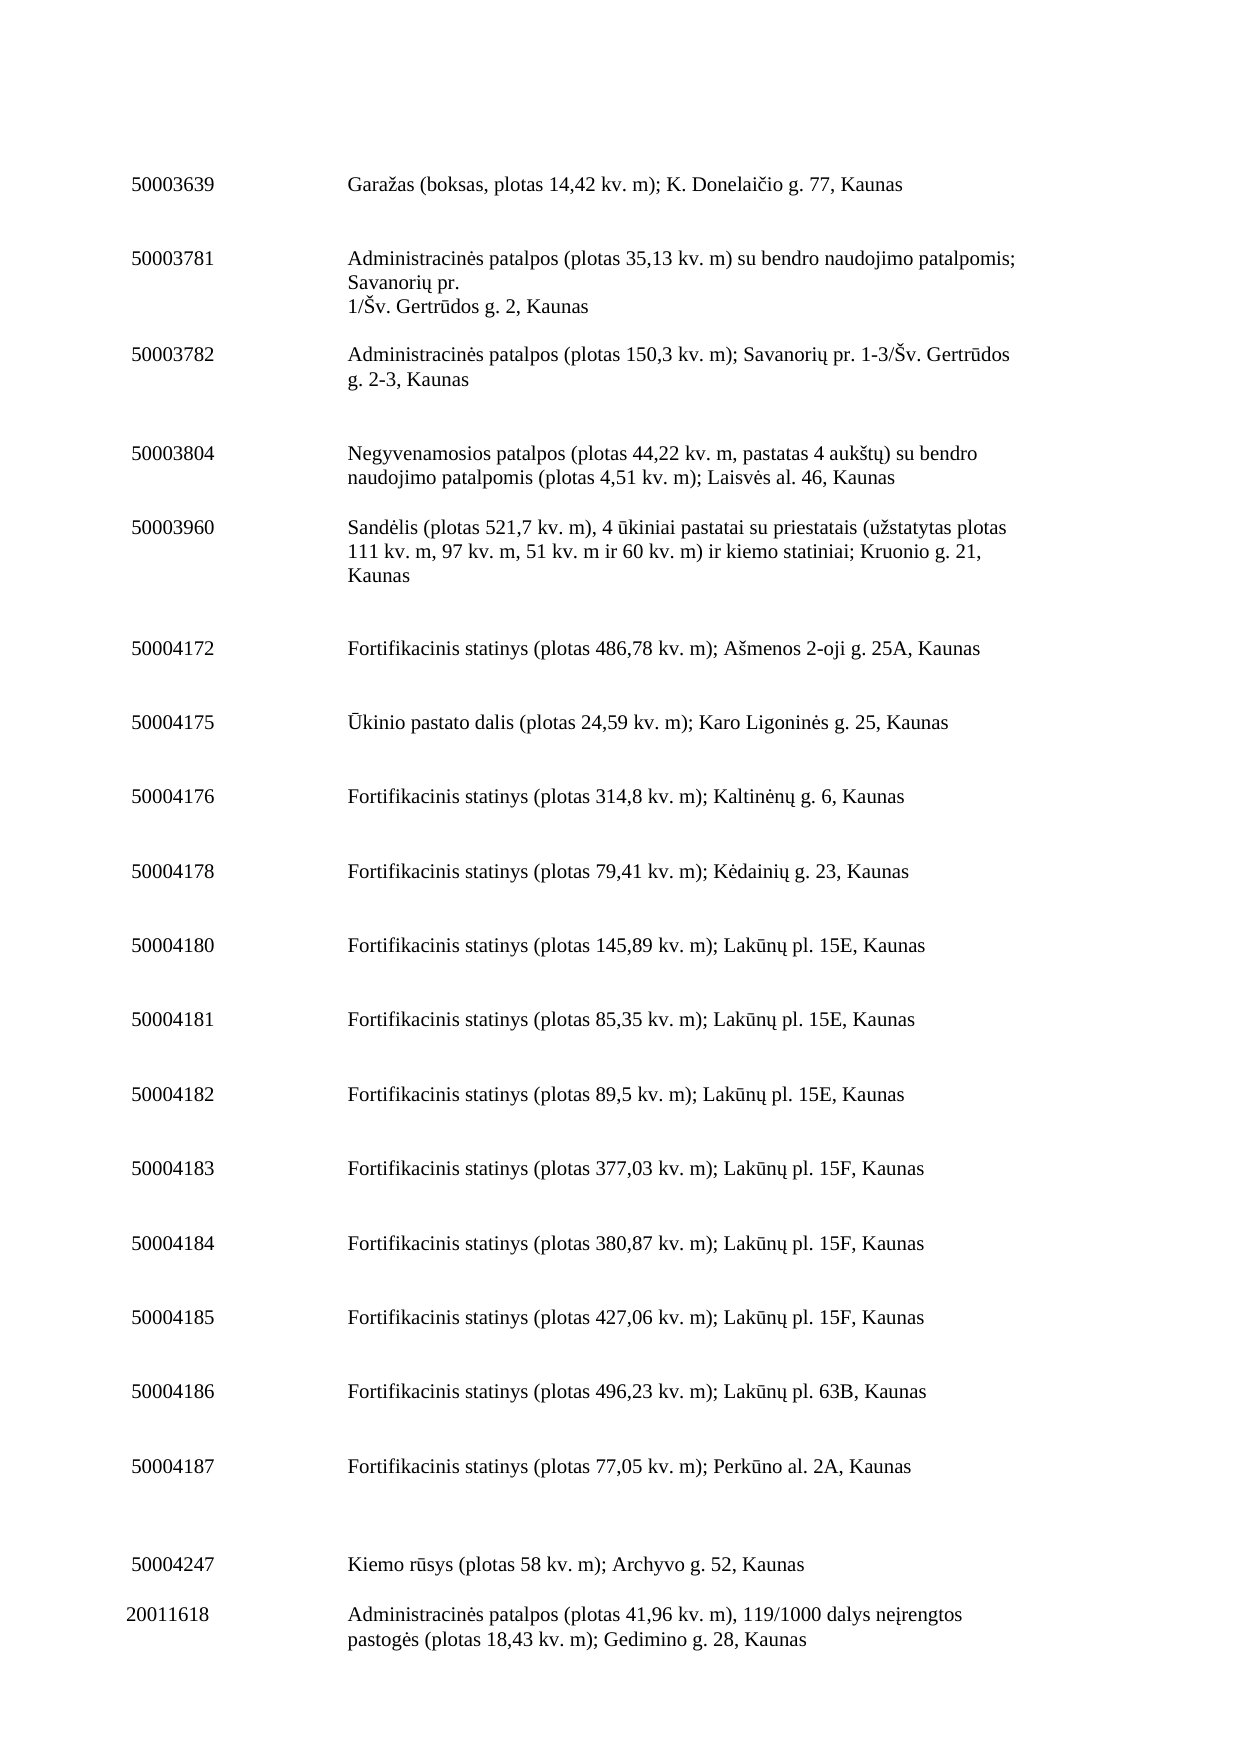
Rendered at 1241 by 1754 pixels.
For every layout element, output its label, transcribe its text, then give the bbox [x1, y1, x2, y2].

table_cell [1155, 588, 1163, 611]
table_cell [1081, 246, 1148, 318]
table_cell [1193, 1008, 1211, 1058]
table_cell [1081, 1552, 1148, 1602]
table_cell [1155, 983, 1163, 1007]
table_cell [1155, 1528, 1163, 1552]
table_cell [101, 1504, 114, 1528]
table_cell [1148, 933, 1155, 983]
table_cell 50004176 [115, 784, 336, 834]
table_cell 50004186 [115, 1379, 336, 1429]
table_cell [101, 1082, 114, 1132]
table_cell 50003804 [115, 441, 336, 491]
table_cell [1155, 1552, 1163, 1602]
table_cell Kiemo rūsys (plotas 58 kv. m); Archyvo g. 52, Kaunas [336, 1552, 1037, 1602]
table_cell [1163, 1058, 1170, 1082]
table_cell [1077, 1231, 1081, 1281]
table_cell [1193, 1653, 1211, 1677]
table_cell [115, 1355, 1155, 1379]
table_cell [1037, 784, 1077, 834]
table_cell [1155, 1156, 1163, 1206]
table_cell [101, 1305, 114, 1355]
table_cell [1081, 784, 1148, 834]
table_cell 50004178 [115, 859, 336, 909]
table_cell [1081, 636, 1148, 686]
table_cell [1155, 1653, 1163, 1677]
table_cell [1155, 1305, 1163, 1355]
table_cell [1148, 1156, 1155, 1206]
table_cell Administracinės patalpos (plotas 35,13 kv. m) su bendro naudojimo patalpomis; Savanorių pr. 1/Šv. Gertrūdos g. 2, Kaunas [336, 246, 1037, 318]
table_cell [1163, 1504, 1170, 1528]
table_cell [1193, 1206, 1211, 1231]
table_cell [115, 318, 1155, 342]
table_cell [115, 1281, 1155, 1305]
table_cell [1193, 1281, 1211, 1305]
table_cell [1155, 1132, 1163, 1156]
table_cell [115, 835, 1155, 859]
table_cell [115, 1504, 1155, 1528]
table_cell 20011618 [115, 1603, 336, 1653]
table_cell [1193, 686, 1211, 710]
table_cell [1148, 343, 1155, 393]
table_cell [1170, 1504, 1192, 1528]
table_cell [101, 491, 114, 515]
table_cell [1148, 1454, 1155, 1504]
table_cell [1193, 1082, 1211, 1132]
table_cell [1155, 246, 1163, 318]
table_cell [1170, 983, 1192, 1007]
table_cell 50003781 [115, 246, 336, 318]
table_cell [1163, 983, 1170, 1007]
table_cell [1170, 1528, 1192, 1552]
table_cell [1170, 859, 1192, 909]
table_cell 50003960 [115, 515, 336, 587]
table_cell [1155, 172, 1163, 222]
table_cell Fortifikacinis statinys (plotas 314,8 kv. m); Kaltinėnų g. 6, Kaunas [336, 784, 1037, 834]
table_cell [101, 784, 114, 834]
table_cell [1037, 710, 1077, 760]
table_cell [101, 636, 114, 686]
table_cell [1193, 441, 1211, 491]
table_cell [1037, 933, 1077, 983]
table_cell [101, 1454, 114, 1504]
table_cell [1163, 1430, 1170, 1454]
table_cell [1170, 441, 1192, 491]
table_cell [1155, 417, 1163, 441]
table_cell [1163, 172, 1170, 222]
table_cell [1170, 686, 1192, 710]
table_cell [101, 1132, 114, 1156]
table_cell [101, 1281, 114, 1305]
table_cell Ūkinio pastato dalis (plotas 24,59 kv. m); Karo Ligoninės g. 25, Kaunas [336, 710, 1037, 760]
table_cell [1163, 1305, 1170, 1355]
table_cell [1193, 1454, 1211, 1504]
table_cell [115, 1528, 1155, 1552]
table_cell [101, 588, 114, 611]
table_cell [1163, 1206, 1170, 1231]
table_cell [1163, 1231, 1170, 1281]
table_cell [1193, 1355, 1211, 1379]
table_cell [101, 1058, 114, 1082]
table_cell [1155, 1008, 1163, 1058]
table_cell [101, 417, 114, 441]
table_cell [1193, 491, 1211, 515]
table_cell [101, 148, 114, 172]
table_cell [1077, 1305, 1081, 1355]
table_cell [1170, 1281, 1192, 1305]
table_cell [101, 909, 114, 933]
table_cell [1170, 636, 1192, 686]
table_cell [1163, 1132, 1170, 1156]
table_cell [1155, 1058, 1163, 1082]
table_cell [1163, 784, 1170, 834]
table_cell [1193, 417, 1211, 441]
table_cell [1155, 760, 1163, 784]
table_cell [1163, 491, 1170, 515]
table_cell [1148, 1231, 1155, 1281]
table_cell [1077, 710, 1081, 760]
table_cell [1163, 588, 1170, 611]
table_cell [1170, 1008, 1192, 1058]
table_cell [1037, 1231, 1077, 1281]
table_cell [1155, 1231, 1163, 1281]
table_cell [1037, 246, 1077, 318]
table_cell 50004172 [115, 636, 336, 686]
table_cell [1193, 1231, 1211, 1281]
table_cell [1077, 246, 1081, 318]
table_cell [1193, 588, 1211, 611]
table_cell [1077, 172, 1081, 222]
table_cell [1155, 1281, 1163, 1305]
table_cell [101, 859, 114, 909]
table_cell [1163, 1355, 1170, 1379]
table_cell [1155, 318, 1163, 342]
table_cell [1148, 172, 1155, 222]
table_cell [1170, 909, 1192, 933]
table_cell [1170, 343, 1192, 393]
table_cell Fortifikacinis statinys (plotas 427,06 kv. m); Lakūnų pl. 15F, Kaunas [336, 1305, 1037, 1355]
table_cell [1193, 909, 1211, 933]
table_cell Fortifikacinis statinys (plotas 85,35 kv. m); Lakūnų pl. 15E, Kaunas [336, 1008, 1037, 1058]
table_cell [1163, 148, 1170, 172]
table_cell [1037, 172, 1077, 222]
table_cell [1081, 172, 1148, 222]
table_cell [1155, 909, 1163, 933]
table_cell [1037, 1305, 1077, 1355]
table_cell 50004182 [115, 1082, 336, 1132]
table_cell [1163, 1528, 1170, 1552]
table_cell [101, 611, 114, 636]
table_cell [1037, 859, 1077, 909]
table_cell [1155, 1206, 1163, 1231]
table_cell [1077, 784, 1081, 834]
table_cell [1170, 1082, 1192, 1132]
table_cell [1193, 1504, 1211, 1528]
table_cell [1163, 636, 1170, 686]
table_cell [1155, 515, 1163, 587]
table_cell [1163, 909, 1170, 933]
table_cell [1077, 343, 1081, 393]
table_cell Administracinės patalpos (plotas 150,3 kv. m); Savanorių pr. 1-3/Šv. Gertrūdos g. 2-3, Kaunas [336, 343, 1037, 393]
table_cell [115, 588, 1155, 611]
table_cell [1077, 636, 1081, 686]
table_cell [1155, 784, 1163, 834]
table_cell [1163, 1008, 1170, 1058]
table_cell [1155, 1082, 1163, 1132]
table_cell [1081, 343, 1148, 393]
table_cell [1081, 1379, 1148, 1429]
table_cell [1155, 611, 1163, 636]
table_cell [1170, 1430, 1192, 1454]
table_cell [101, 1231, 114, 1281]
table_cell [1155, 222, 1163, 246]
table_cell [1037, 1552, 1077, 1602]
table_cell [1163, 835, 1170, 859]
table_cell [1163, 343, 1170, 393]
table_cell [1170, 710, 1192, 760]
table_cell [1163, 246, 1170, 318]
table_cell [115, 1430, 1155, 1454]
table_cell [1163, 760, 1170, 784]
table_cell [1037, 636, 1077, 686]
table_cell [101, 1355, 114, 1379]
table_cell [1037, 1379, 1077, 1429]
table_cell 50003639 [115, 172, 336, 222]
table_cell [1193, 933, 1211, 983]
table_cell [1193, 172, 1211, 222]
table_cell [1170, 1156, 1192, 1206]
table_cell [1155, 393, 1163, 417]
table_cell [1170, 1231, 1192, 1281]
table_cell 50003782 [115, 343, 336, 393]
table_cell [1037, 441, 1077, 491]
table_cell [1148, 1552, 1155, 1602]
table_cell [1155, 859, 1163, 909]
table_cell [1081, 1082, 1148, 1132]
table_cell [1170, 835, 1192, 859]
table_cell [1155, 710, 1163, 760]
table_cell [1170, 588, 1192, 611]
table_cell Fortifikacinis statinys (plotas 79,41 kv. m); Kėdainių g. 23, Kaunas [336, 859, 1037, 909]
table_cell [1155, 1454, 1163, 1504]
table_cell [1163, 1082, 1170, 1132]
table_cell [1193, 1058, 1211, 1082]
table_cell [1170, 760, 1192, 784]
table_cell [1170, 1552, 1192, 1602]
table_cell 50004187 [115, 1454, 336, 1504]
table_cell [1193, 148, 1211, 172]
table_cell [101, 172, 114, 222]
table_cell [1163, 515, 1170, 587]
table_cell [101, 246, 114, 318]
table_cell [1163, 393, 1170, 417]
table_cell Fortifikacinis statinys (plotas 145,89 kv. m); Lakūnų pl. 15E, Kaunas [336, 933, 1037, 983]
table_cell [1081, 710, 1148, 760]
table_cell [1155, 1430, 1163, 1454]
table_cell [1193, 318, 1211, 342]
table_cell [1155, 441, 1163, 491]
table_cell [1170, 1058, 1192, 1082]
table_cell [1170, 417, 1192, 441]
table_cell [1155, 1603, 1163, 1653]
table_cell [1155, 148, 1163, 172]
table_cell [1170, 246, 1192, 318]
table_cell [1155, 1379, 1163, 1429]
table_cell [1163, 1552, 1170, 1602]
table_cell [1170, 515, 1192, 587]
table_cell [1163, 1653, 1170, 1677]
table_cell [1155, 491, 1163, 515]
table_cell Fortifikacinis statinys (plotas 486,78 kv. m); Ašmenos 2-oji g. 25A, Kaunas [336, 636, 1037, 686]
table_cell [1148, 784, 1155, 834]
table_cell [1148, 859, 1155, 909]
table_cell [101, 343, 114, 393]
table_cell [1193, 1305, 1211, 1355]
table_cell [1155, 343, 1163, 393]
table_cell [1170, 784, 1192, 834]
table_cell [1163, 1379, 1170, 1429]
table_cell [1037, 343, 1077, 393]
table_cell [1148, 636, 1155, 686]
table_cell [115, 1058, 1155, 1082]
table_cell [1077, 1603, 1081, 1653]
table_cell [101, 393, 114, 417]
table_cell [1081, 1603, 1148, 1653]
table_cell [1193, 1132, 1211, 1156]
table_cell [101, 441, 114, 491]
table_cell [115, 686, 1155, 710]
table_cell [1193, 1379, 1211, 1429]
table_cell 50004181 [115, 1008, 336, 1058]
table_cell [1148, 1603, 1155, 1653]
table_cell [1081, 515, 1148, 587]
table_cell [1163, 1281, 1170, 1305]
table_cell [1193, 515, 1211, 587]
table_cell [101, 686, 114, 710]
table_cell [1170, 1305, 1192, 1355]
table_cell [101, 515, 114, 587]
table_cell [1193, 222, 1211, 246]
table_cell [115, 148, 1155, 172]
table_cell [1081, 1305, 1148, 1355]
table_cell Administracinės patalpos (plotas 41,96 kv. m), 119/1000 dalys neįrengtos pastogės (plotas 18,43 kv. m); Gedimino g. 28, Kaunas [336, 1603, 1037, 1653]
table_cell [1163, 710, 1170, 760]
table_cell [101, 1008, 114, 1058]
table_cell [101, 710, 114, 760]
table_cell [115, 611, 1155, 636]
table_cell [1170, 172, 1192, 222]
table_cell [1193, 343, 1211, 393]
table_cell [1077, 1156, 1081, 1206]
table_cell [1170, 1355, 1192, 1379]
table_cell [101, 1156, 114, 1206]
table_cell [1077, 441, 1081, 491]
table_cell [1077, 1008, 1081, 1058]
table_cell [1193, 1430, 1211, 1454]
table_cell [1163, 318, 1170, 342]
table_cell [1193, 1156, 1211, 1206]
table_cell [1081, 933, 1148, 983]
table_cell [1163, 441, 1170, 491]
table_cell [1163, 222, 1170, 246]
table_cell [1077, 1454, 1081, 1504]
table_cell [1170, 393, 1192, 417]
table_cell [101, 318, 114, 342]
table_cell [101, 1379, 114, 1429]
table_cell 50004184 [115, 1231, 336, 1281]
table_cell [1155, 1504, 1163, 1528]
table_cell [115, 417, 1155, 441]
table_cell [115, 983, 1155, 1007]
table_cell [1163, 1603, 1170, 1653]
table_cell [1193, 784, 1211, 834]
table_cell [1148, 246, 1155, 318]
table_cell [115, 1132, 1155, 1156]
table_cell [1037, 1008, 1077, 1058]
table_cell [1148, 515, 1155, 587]
table_cell Negyvenamosios patalpos (plotas 44,22 kv. m, pastatas 4 aukštų) su bendro naudojimo patalpomis (plotas 4,51 kv. m); Laisvės al. 46, Kaunas [336, 441, 1037, 491]
table_cell [1081, 859, 1148, 909]
table_cell Fortifikacinis statinys (plotas 496,23 kv. m); Lakūnų pl. 63B, Kaunas [336, 1379, 1037, 1429]
table_cell [1155, 686, 1163, 710]
table_cell 50004183 [115, 1156, 336, 1206]
table_cell [101, 835, 114, 859]
table_cell [1170, 933, 1192, 983]
table_cell Garažas (boksas, plotas 14,42 kv. m); K. Donelaičio g. 77, Kaunas [336, 172, 1037, 222]
table_cell [1081, 1454, 1148, 1504]
table_cell [1193, 859, 1211, 909]
table_cell [1081, 1156, 1148, 1206]
table_cell [1170, 491, 1192, 515]
table_cell [1081, 1008, 1148, 1058]
table_cell Sandėlis (plotas 521,7 kv. m), 4 ūkiniai pastatai su priestatais (užstatytas plotas 111 kv. m, 97 kv. m, 51 kv. m ir 60 kv. m) ir kiemo statiniai; Kruonio g. 21, Kaunas [336, 515, 1037, 587]
table_cell [101, 1603, 114, 1653]
table_cell [101, 760, 114, 784]
table_cell [115, 491, 1155, 515]
table_cell 50004175 [115, 710, 336, 760]
table_cell [1037, 515, 1077, 587]
table_cell [115, 1206, 1155, 1231]
table_cell [1170, 1206, 1192, 1231]
table_cell [1077, 1379, 1081, 1429]
table_cell [1170, 611, 1192, 636]
table_cell [1155, 835, 1163, 859]
table_cell [1170, 148, 1192, 172]
table_cell [1081, 441, 1148, 491]
table_cell [1163, 933, 1170, 983]
table_cell [1155, 636, 1163, 686]
table_cell [101, 1653, 114, 1677]
table_cell [1193, 710, 1211, 760]
table_cell [1170, 1454, 1192, 1504]
table_cell Fortifikacinis statinys (plotas 89,5 kv. m); Lakūnų pl. 15E, Kaunas [336, 1082, 1037, 1132]
table_cell Fortifikacinis statinys (plotas 77,05 kv. m); Perkūno al. 2A, Kaunas [336, 1454, 1037, 1504]
table_cell [1077, 515, 1081, 587]
table_cell 50004185 [115, 1305, 336, 1355]
table_cell [1193, 393, 1211, 417]
table_cell [1037, 1156, 1077, 1206]
table_cell [1037, 1082, 1077, 1132]
table_cell [1037, 1454, 1077, 1504]
table_cell [1170, 1132, 1192, 1156]
table_cell [101, 1528, 114, 1552]
table_cell Fortifikacinis statinys (plotas 377,03 kv. m); Lakūnų pl. 15F, Kaunas [336, 1156, 1037, 1206]
table_cell [1170, 1653, 1192, 1677]
table_cell [1081, 1231, 1148, 1281]
table_cell [1163, 611, 1170, 636]
table_cell [1193, 983, 1211, 1007]
table_cell [1163, 417, 1170, 441]
table_cell [1193, 1528, 1211, 1552]
table_cell [1193, 1552, 1211, 1602]
table_cell [1077, 859, 1081, 909]
table_cell [1077, 1552, 1081, 1602]
table_cell [1193, 636, 1211, 686]
table_cell [101, 1430, 114, 1454]
table_cell [1193, 611, 1211, 636]
table_cell [115, 909, 1155, 933]
table_cell [115, 1653, 1155, 1677]
table_cell [1163, 859, 1170, 909]
table_cell [115, 222, 1155, 246]
table_cell [1193, 835, 1211, 859]
table_cell [101, 983, 114, 1007]
table_cell [1077, 1082, 1081, 1132]
table_cell [1170, 222, 1192, 246]
table_cell [1148, 1008, 1155, 1058]
table_cell [1148, 1082, 1155, 1132]
table_cell [101, 933, 114, 983]
table_cell [101, 1206, 114, 1231]
table_cell [1148, 441, 1155, 491]
table_cell [1163, 1454, 1170, 1504]
table_cell [1148, 1305, 1155, 1355]
table_cell 50004247 [115, 1552, 336, 1602]
table_cell [1193, 246, 1211, 318]
table_cell [1170, 1603, 1192, 1653]
table_cell [115, 760, 1155, 784]
table_cell [1163, 686, 1170, 710]
table_cell [1170, 1379, 1192, 1429]
table_cell [101, 1552, 114, 1602]
table_cell [1163, 1156, 1170, 1206]
table_cell [1193, 1603, 1211, 1653]
table_cell Fortifikacinis statinys (plotas 380,87 kv. m); Lakūnų pl. 15F, Kaunas [336, 1231, 1037, 1281]
table_cell [115, 393, 1155, 417]
table_cell [1037, 1603, 1077, 1653]
table_cell [1155, 933, 1163, 983]
table_cell [1155, 1355, 1163, 1379]
table_cell [1170, 318, 1192, 342]
table_cell [101, 222, 114, 246]
table_cell [1148, 1379, 1155, 1429]
table_cell [1077, 933, 1081, 983]
table_cell [1193, 760, 1211, 784]
table_cell [1148, 710, 1155, 760]
table_cell 50004180 [115, 933, 336, 983]
